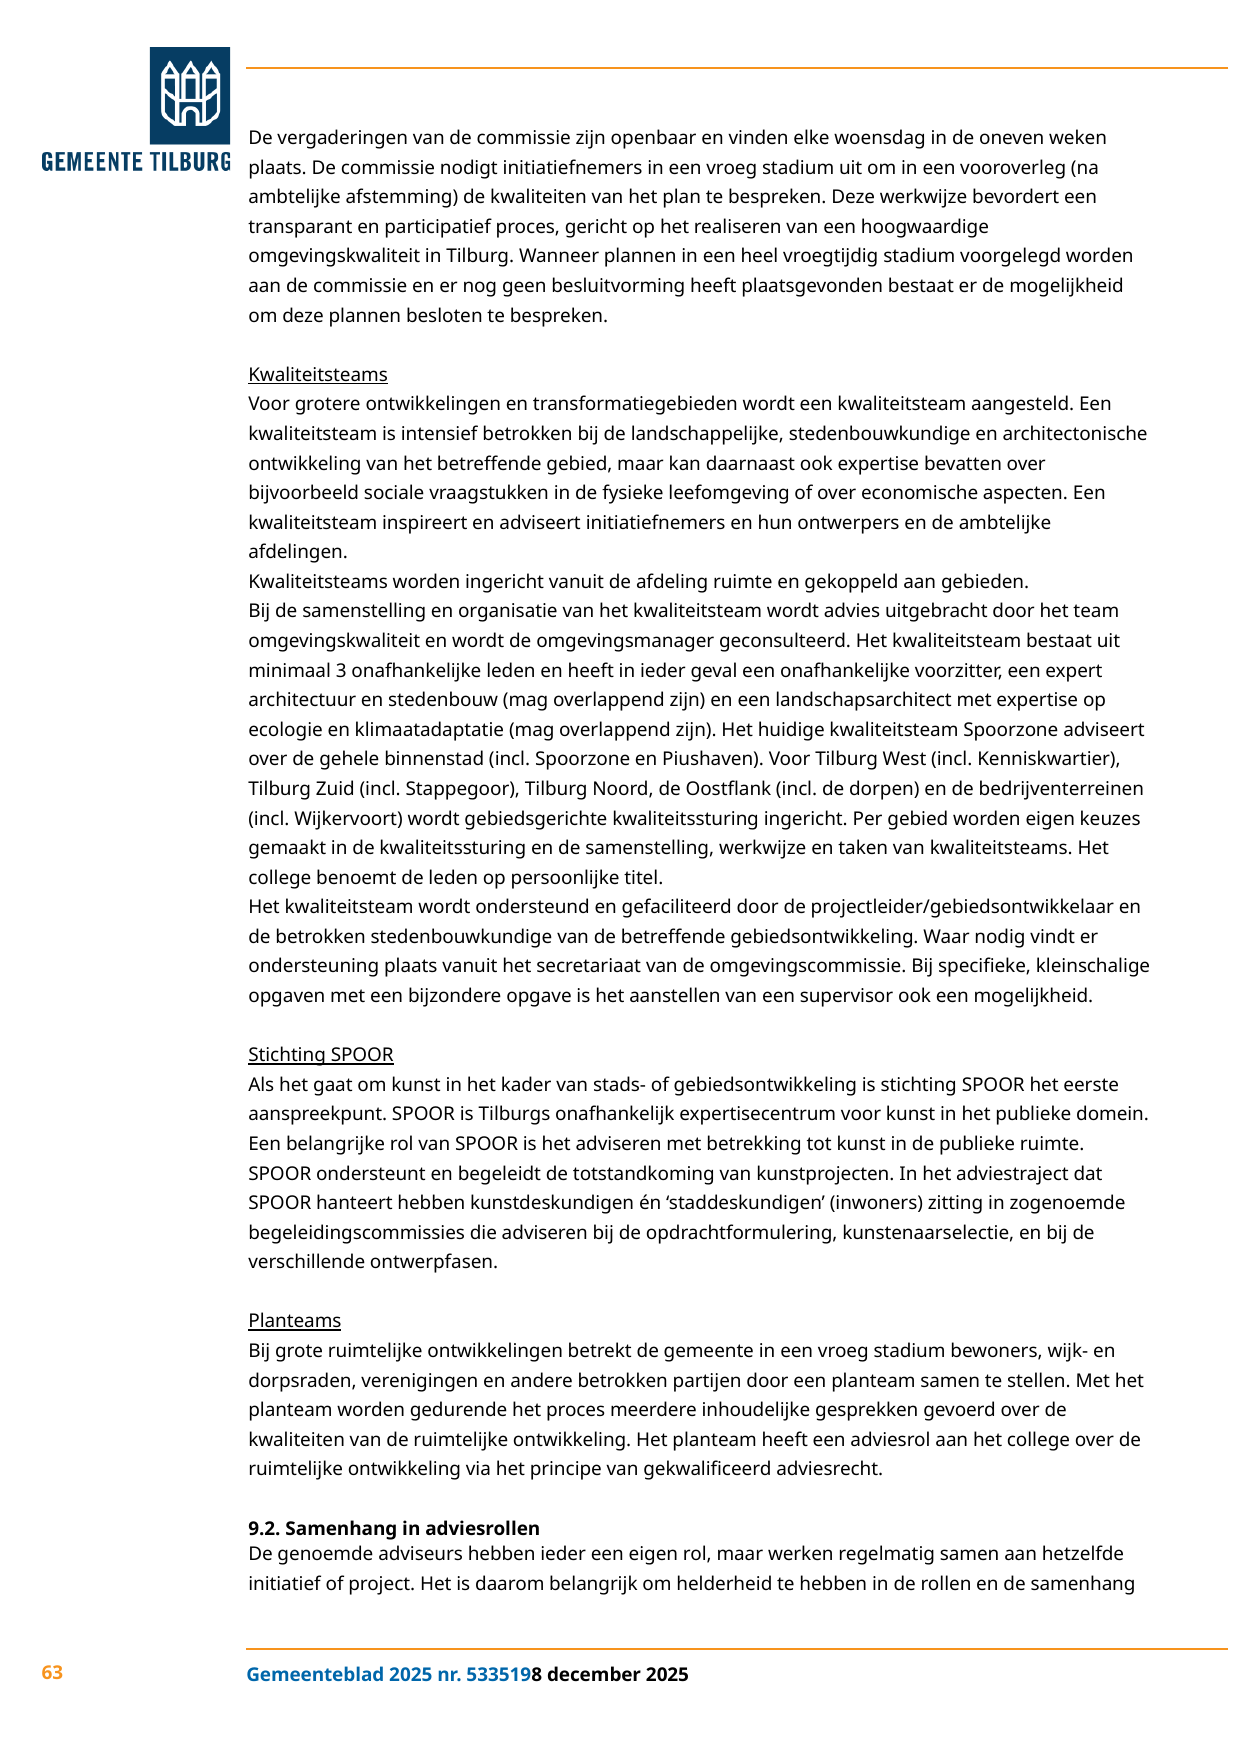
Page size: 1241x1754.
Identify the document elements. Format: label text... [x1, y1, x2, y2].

text Planteams [248, 1308, 1152, 1333]
text Kwaliteitsteams worden ingericht vanuit de afdeling ruimte en gekoppeld aan gebieden. [248, 568, 1152, 594]
text 9.2. Samenhang in adviesrollen [248, 1515, 1152, 1541]
text De vergaderingen van de commissie zijn openbaar en vinden elke woensdag in de oneven weken plaats. De commissie nodigt initiatiefnemers in een vroeg stadium uit om in een vooroverleg (na ambtelijke afstemming) de kwaliteiten van het plan te bespreken. Deze werkwijze bevordert een transparant en participatief proces, gericht op het realiseren van een hoogwaardige omgevingskwaliteit in Tilburg. Wanneer plannen in een heel vroegtijdig stadium voorgelegd worden aan de commissie en er nog geen besluitvorming heeft plaatsgevonden bestaat er de mogelijkheid om deze plannen besloten te bespreken. [248, 124, 1152, 328]
text Als het gaat om kunst in het kader van stads- of gebiedsontwikkeling is stichting SPOOR het eerste aanspreekpunt. SPOOR is Tilburgs onafhankelijk expertisecentrum voor kunst in het publieke domein. Een belangrijke rol van SPOOR is het adviseren met betrekking tot kunst in de publieke ruimte. SPOOR ondersteunt en begeleidt de totstandkoming van kunstprojecten. In het adviestraject dat SPOOR hanteert hebben kunstdeskundigen én ‘staddeskundigen’ (inwoners) zitting in zogenoemde begeleidingscommissies die adviseren bij de opdrachtformulering, kunstenaarselectie, en bij de verschillende ontwerpfasen. [248, 1071, 1152, 1274]
text Voor grotere ontwikkelingen en transformatiegebieden wordt een kwaliteitsteam aangesteld. Een kwaliteitsteam is intensief betrokken bij de landschappelijke, stedenbouwkundige en architectonische ontwikkeling van het betreffende gebied, maar kan daarnaast ook expertise bevatten over bijvoorbeeld sociale vraagstukken in de fysieke leefomgeving of over economische aspecten. Een kwaliteitsteam inspireert en adviseert initiatiefnemers en hun ontwerpers en de ambtelijke afdelingen. [248, 391, 1152, 564]
text Bij grote ruimtelijke ontwikkelingen betrekt de gemeente in een vroeg stadium bewoners, wijk- en dorpsraden, verenigingen en andere betrokken partijen door een planteam samen te stellen. Met het planteam worden gedurende het proces meerdere inhoudelijke gesprekken gevoerd over de kwaliteiten van de ruimtelijke ontwikkeling. Het planteam heeft een adviesrol aan het college over de ruimtelijke ontwikkeling via het principe van gekwalificeerd adviesrecht. [248, 1337, 1152, 1481]
text Kwaliteitsteams [248, 361, 1152, 387]
text De genoemde adviseurs hebben ieder een eigen rol, maar werken regelmatig samen aan hetzelfde initiatief of project. Het is daarom belangrijk om helderheid te hebben in de rollen en de samenhang [248, 1541, 1152, 1596]
text Bij de samenstelling en organisatie van het kwaliteitsteam wordt advies uitgebracht door het team omgevingskwaliteit en wordt de omgevingsmanager geconsulteerd. Het kwaliteitsteam bestaat uit minimaal 3 onafhankelijke leden en heeft in ieder geval een onafhankelijke voorzitter, een expert architectuur en stedenbouw (mag overlappend zijn) en een landschapsarchitect met expertise op ecologie en klimaatadaptatie (mag overlappend zijn). Het huidige kwaliteitsteam Spoorzone adviseert over de gehele binnenstad (incl. Spoorzone en Piushaven). Voor Tilburg West (incl. Kenniskwartier), Tilburg Zuid (incl. Stappegoor), Tilburg Noord, de Oostflank (incl. de dorpen) en de bedrijventerreinen (incl. Wijkervoort) wordt gebiedsgerichte kwaliteitssturing ingericht. Per gebied worden eigen keuzes gemaakt in de kwaliteitssturing en de samenstelling, werkwijze en taken van kwaliteitsteams. Het college benoemt de leden op persoonlijke titel. [248, 598, 1152, 890]
text Stichting SPOOR [248, 1041, 1152, 1067]
text Het kwaliteitsteam wordt ondersteund en gefaciliteerd door de projectleider/gebiedsontwikkelaar en de betrokken stedenbouwkundige van de betreffende gebiedsontwikkeling. Waar nodig vindt er ondersteuning plaats vanuit het secretariaat van de omgevingscommissie. Bij specifieke, kleinschalige opgaven met een bijzondere opgave is het aanstellen van een supervisor ook een mogelijkheid. [248, 893, 1152, 1008]
picture [41, 47, 231, 172]
